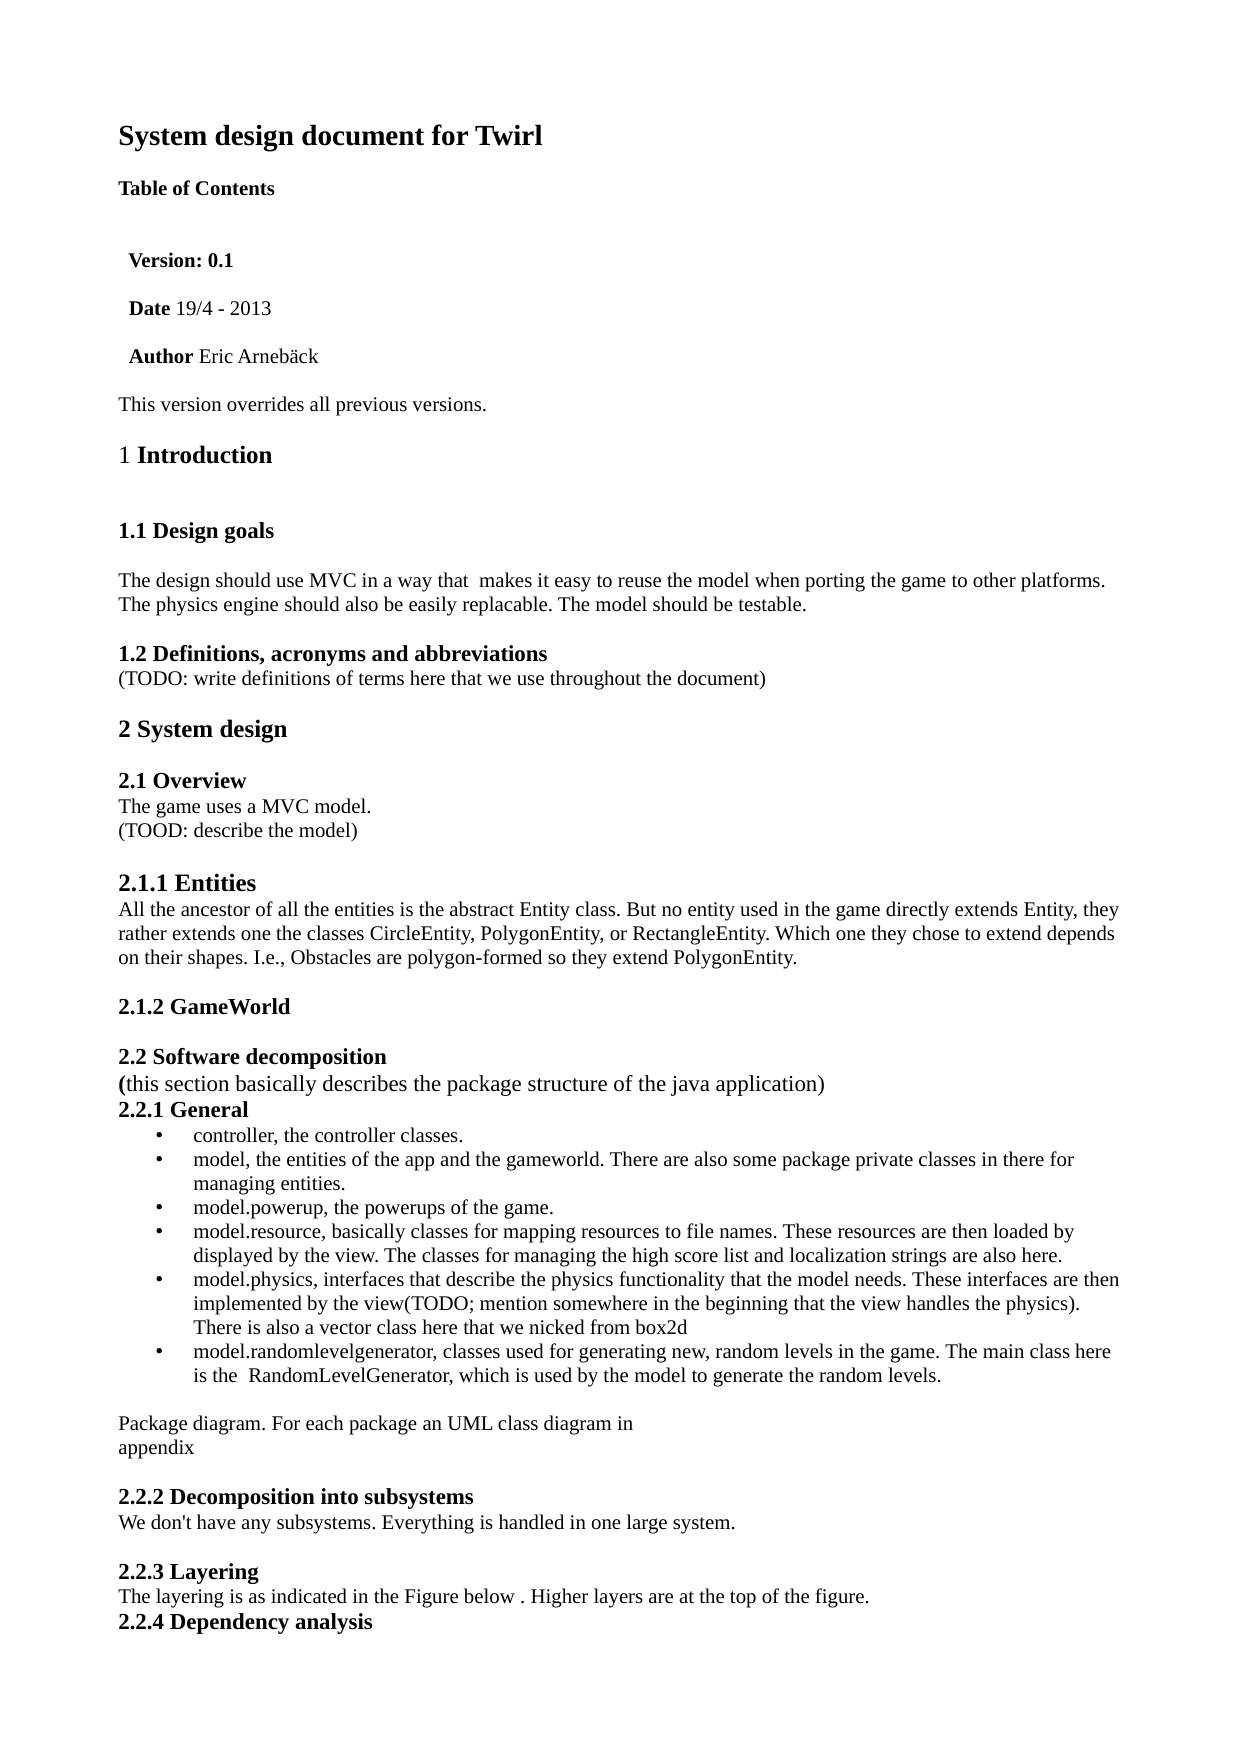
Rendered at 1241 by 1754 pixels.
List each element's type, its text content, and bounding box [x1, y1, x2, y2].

list model.resource, basically classes for mapping resources to file names. These resources are then loaded by displayed by the view. The classes for managing the high score list and localization strings are also here. [156, 1219, 1122, 1267]
text The layering is as indicated in the Figure below . Higher layers are at the top of the figure. [118, 1584, 1122, 1608]
text The game uses a MVC model. [118, 793, 1122, 818]
text Package diagram. For each package an UML class diagram in [118, 1411, 1122, 1435]
text All the ancestor of all the entities is the abstract Entity class. But no entity used in the game directly extends Entity, they rather extends one the classes CircleEntity, PolygonEntity, or RectangleEntity. Which one they chose to extend depends on their shapes. I.e., Obstacles are polygon-formed so they extend PolygonEntity. [118, 897, 1122, 969]
text (TODO: write definitions of terms here that we use throughout the document) [118, 666, 1122, 690]
text 1.2 Definitions, acronyms and abbreviations [118, 640, 1122, 666]
text 2 System design [118, 714, 1122, 743]
text 2.2.3 Layering [118, 1558, 1122, 1584]
list model.physics, interfaces that describe the physics functionality that the model needs. These interfaces are then implemented by the view(TODO; mention somewhere in the beginning that the view handles the physics). There is also a vector class here that we nicked from box2d [156, 1267, 1122, 1339]
text appendix [118, 1435, 1122, 1459]
text System design document for Twirl [118, 118, 1122, 152]
text 2.2.4 Dependency analysis [118, 1608, 1122, 1635]
text Table of Contents [118, 176, 1122, 200]
text 1 Introduction [118, 440, 1122, 469]
text (TOOD: describe the model) [118, 818, 1122, 842]
text This version overrides all previous versions. [118, 392, 1122, 416]
list controller, the controller classes. [156, 1122, 1122, 1147]
text 1.1 Design goals [118, 517, 1122, 544]
list model, the entities of the app and the gameworld. There are also some package private classes in there for managing entities. [156, 1147, 1122, 1195]
text Date 19/4 - 2013 [118, 296, 1122, 320]
text 2.2.1 General [118, 1096, 1122, 1122]
text 2.1 Overview [118, 767, 1122, 793]
text Author Eric Arnebäck [118, 344, 1122, 368]
text Version: 0.1 [118, 248, 1122, 272]
list model.powerup, the powerups of the game. [156, 1195, 1122, 1219]
text 2.1.2 GameWorld [118, 993, 1122, 1019]
text (this section basically describes the package structure of the java application) [118, 1070, 1122, 1096]
text 2.2 Software decomposition [118, 1043, 1122, 1070]
list model.randomlevelgenerator, classes used for generating new, random levels in the game. The main class here is the RandomLevelGenerator, which is used by the model to generate the random levels. [156, 1339, 1122, 1387]
text 2.1.1 Entities [118, 868, 1122, 897]
text 2.2.2 Decomposition into subsystems [118, 1483, 1122, 1510]
text We don't have any subsystems. Everything is handled in one large system. [118, 1510, 1122, 1534]
text The design should use MVC in a way that makes it easy to reuse the model when porting the game to other platforms. The physics engine should also be easily replacable. The model should be testable. [118, 568, 1122, 616]
